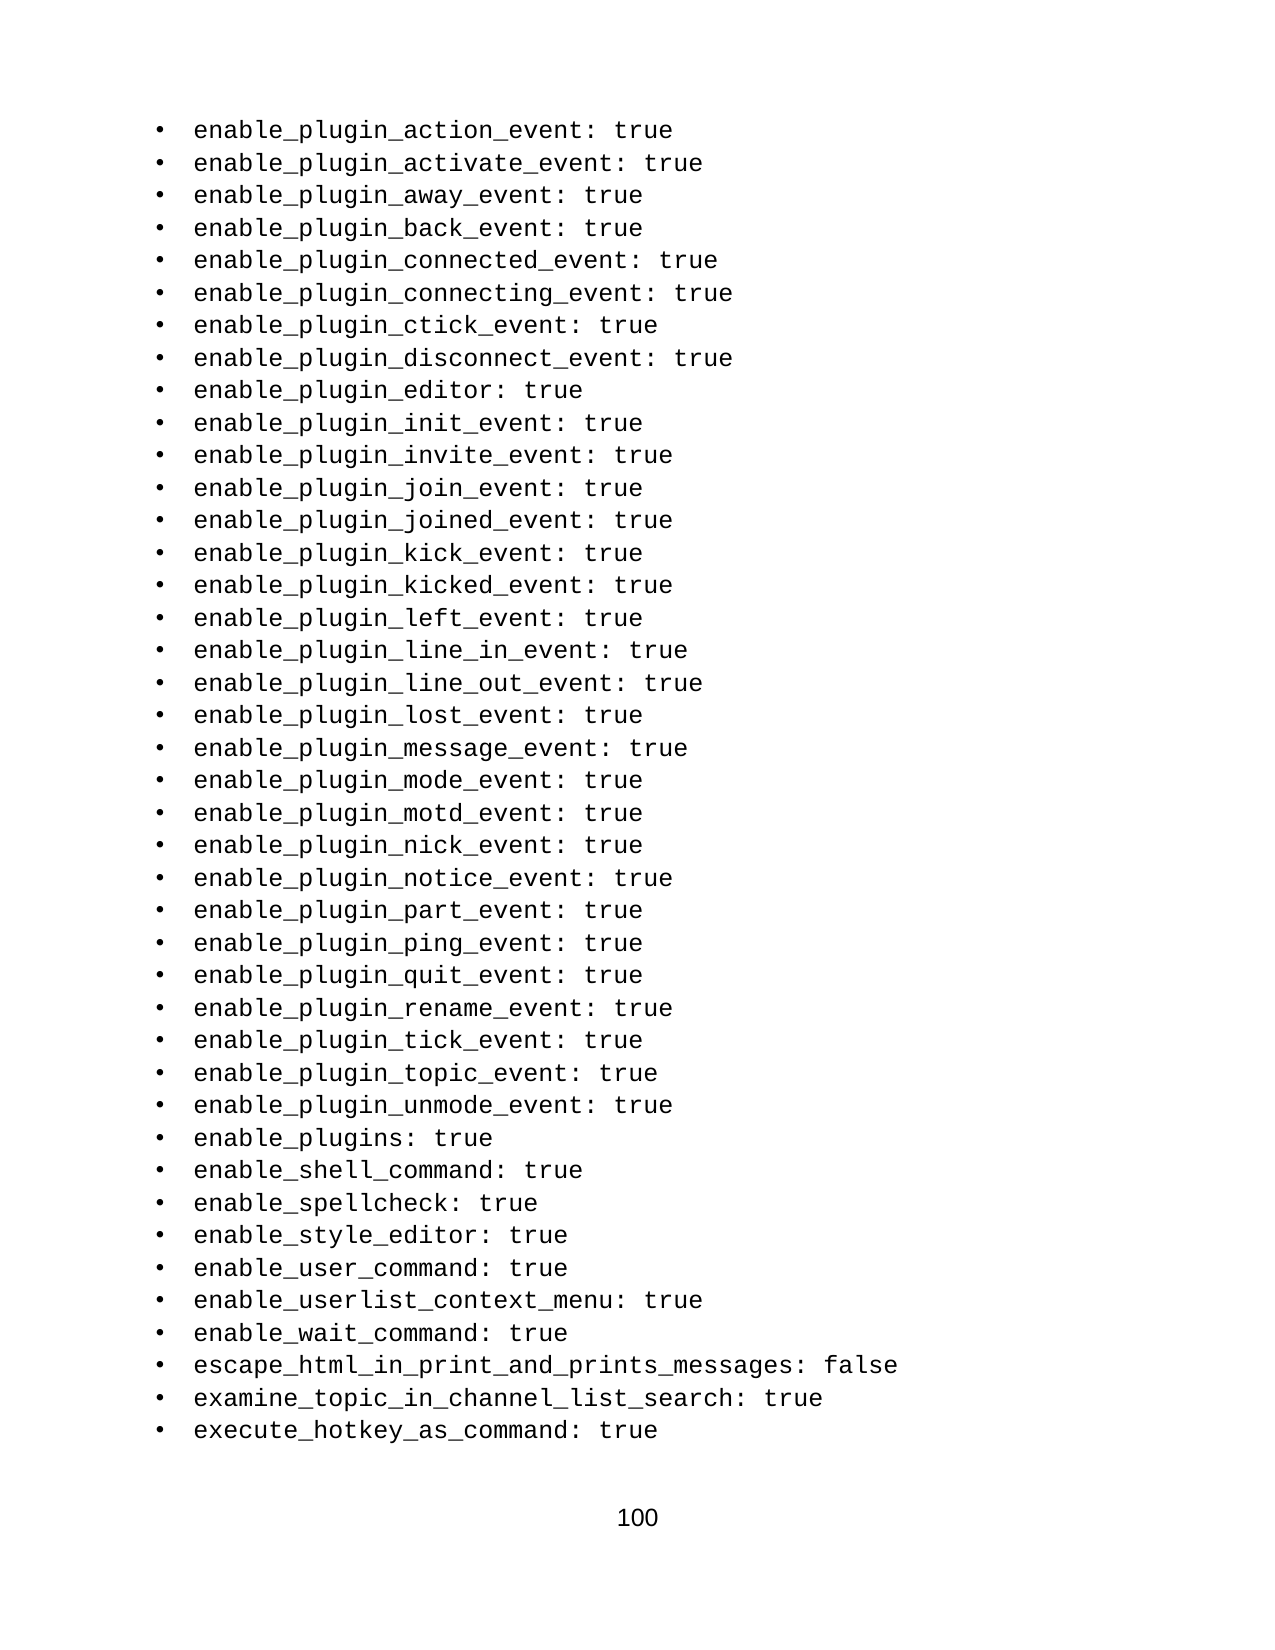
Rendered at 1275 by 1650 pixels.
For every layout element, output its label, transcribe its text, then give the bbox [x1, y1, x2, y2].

list enable_plugin_connected_event: true [156, 248, 1157, 276]
list enable_plugin_line_in_event: true [156, 638, 1157, 666]
list enable_wait_command: true [156, 1321, 1157, 1349]
list enable_plugin_mode_event: true [156, 768, 1157, 796]
list enable_plugin_kick_event: true [156, 541, 1157, 569]
list enable_plugins: true [156, 1126, 1157, 1154]
list enable_plugin_motd_event: true [156, 801, 1157, 829]
list enable_plugin_message_event: true [156, 736, 1157, 764]
list enable_plugin_part_event: true [156, 898, 1157, 926]
list enable_plugin_notice_event: true [156, 866, 1157, 894]
list enable_shell_command: true [156, 1158, 1157, 1186]
list enable_plugin_back_event: true [156, 216, 1157, 244]
list enable_style_editor: true [156, 1223, 1157, 1251]
list enable_plugin_disconnect_event: true [156, 346, 1157, 374]
list enable_plugin_ping_event: true [156, 931, 1157, 959]
list enable_plugin_kicked_event: true [156, 573, 1157, 601]
list enable_plugin_activate_event: true [156, 151, 1157, 179]
list enable_plugin_left_event: true [156, 606, 1157, 634]
list enable_plugin_topic_event: true [156, 1061, 1157, 1089]
list enable_plugin_unmode_event: true [156, 1093, 1157, 1121]
list enable_spellcheck: true [156, 1191, 1157, 1219]
list execute_hotkey_as_command: true [156, 1418, 1157, 1446]
list enable_plugin_action_event: true [156, 118, 1157, 146]
list enable_user_command: true [156, 1256, 1157, 1284]
list enable_plugin_line_out_event: true [156, 671, 1157, 699]
list enable_plugin_away_event: true [156, 183, 1157, 211]
list enable_plugin_connecting_event: true [156, 281, 1157, 309]
list enable_plugin_tick_event: true [156, 1028, 1157, 1056]
list enable_plugin_quit_event: true [156, 963, 1157, 991]
list enable_plugin_lost_event: true [156, 703, 1157, 731]
list enable_plugin_editor: true [156, 378, 1157, 406]
list enable_plugin_invite_event: true [156, 443, 1157, 471]
list escape_html_in_print_and_prints_messages: false [156, 1353, 1157, 1381]
list enable_plugin_joined_event: true [156, 508, 1157, 536]
list enable_plugin_join_event: true [156, 476, 1157, 504]
list enable_userlist_context_menu: true [156, 1288, 1157, 1316]
list enable_plugin_ctick_event: true [156, 313, 1157, 341]
list enable_plugin_rename_event: true [156, 996, 1157, 1024]
list enable_plugin_init_event: true [156, 411, 1157, 439]
list enable_plugin_nick_event: true [156, 833, 1157, 861]
list examine_topic_in_channel_list_search: true [156, 1386, 1157, 1414]
